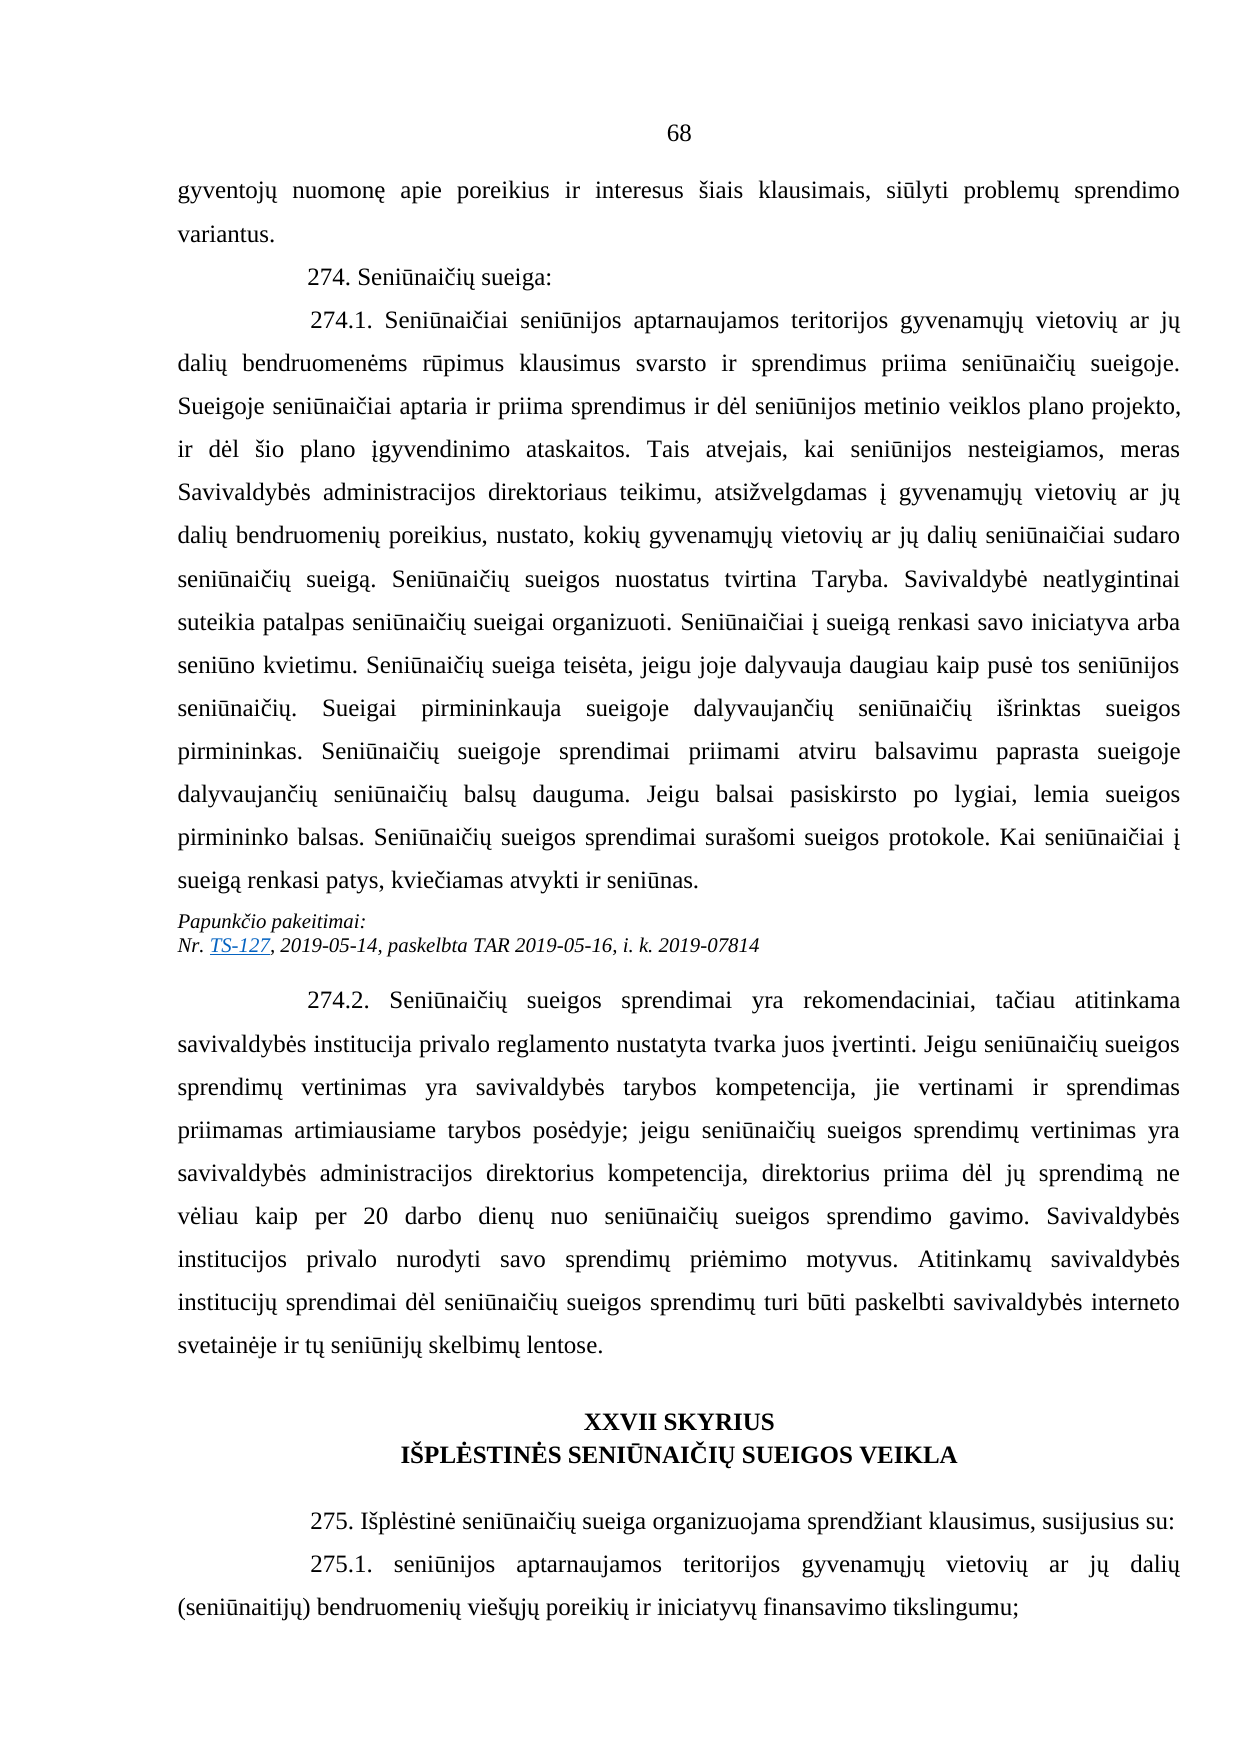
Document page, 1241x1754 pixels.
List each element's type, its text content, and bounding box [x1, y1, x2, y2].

text 275. Išplėstinė seniūnaičių sueiga organizuojama sprendžiant klausimus, susijusius su: [177, 1506, 1181, 1534]
text XXVII SKYRIUS [177, 1407, 1181, 1436]
text IŠPLĖSTINĖS SENIŪNAIČIŲ SUEIGOS VEIKLA [177, 1440, 1181, 1468]
text Nr. TS-127, 2019-05-14, paskelbta TAR 2019-05-16, i. k. 2019-07814 [177, 933, 1181, 957]
text 274. Seniūnaičių sueiga: [177, 262, 1181, 291]
text Papunkčio pakeitimai: [177, 909, 1181, 933]
text 274.1. Seniūnaičiai seniūnijos aptarnaujamos teritorijos gyvenamųjų vietovių ar jų dalių bendruomenėms rūpimus klausimus svarsto ir sprendimus priima seniūnaičių sueigoje. Sueigoje seniūnaičiai aptaria ir priima sprendimus ir dėl seniūnijos metinio veiklos plano projekto, ir dėl šio plano įgyvendinimo ataskaitos. Tais atvejais, kai seniūnijos nesteigiamos, meras Savivaldybės administracijos direktoriaus teikimu, atsižvelgdamas į gyvenamųjų vietovių ar jų dalių bendruomenių poreikius, nustato, kokių gyvenamųjų vietovių ar jų dalių seniūnaičiai sudaro seniūnaičių sueigą. Seniūnaičių sueigos nuostatus tvirtina Taryba. Savivaldybė neatlygintinai suteikia patalpas seniūnaičių sueigai organizuoti. Seniūnaičiai į sueigą renkasi savo iniciatyva arba seniūno kvietimu. Seniūnaičių sueiga teisėta, jeigu joje dalyvauja daugiau kaip pusė tos seniūnijos seniūnaičių. Sueigai pirmininkauja sueigoje dalyvaujančių seniūnaičių išrinktas sueigos pirmininkas. Seniūnaičių sueigoje sprendimai priimami atviru balsavimu paprasta sueigoje dalyvaujančių seniūnaičių balsų dauguma. Jeigu balsai pasiskirsto po lygiai, lemia sueigos pirmininko balsas. Seniūnaičių sueigos sprendimai surašomi sueigos protokole. Kai seniūnaičiai į sueigą renkasi patys, kviečiamas atvykti ir seniūnas. [177, 305, 1181, 894]
text 275.1. seniūnijos aptarnaujamos teritorijos gyvenamųjų vietovių ar jų dalių (seniūnaitijų) bendruomenių viešųjų poreikių ir iniciatyvų finansavimo tikslingumu; [177, 1549, 1181, 1621]
text gyventojų nuomonę apie poreikius ir interesus šiais klausimais, siūlyti problemų sprendimo variantus. [177, 176, 1181, 247]
text 274.2. Seniūnaičių sueigos sprendimai yra rekomendaciniai, tačiau atitinkama savivaldybės institucija privalo reglamento nustatyta tvarka juos įvertinti. Jeigu seniūnaičių sueigos sprendimų vertinimas yra savivaldybės tarybos kompetencija, jie vertinami ir sprendimas priimamas artimiausiame tarybos posėdyje; jeigu seniūnaičių sueigos sprendimų vertinimas yra savivaldybės administracijos direktorius kompetencija, direktorius priima dėl jų sprendimą ne vėliau kaip per 20 darbo dienų nuo seniūnaičių sueigos sprendimo gavimo. Savivaldybės institucijos privalo nurodyti savo sprendimų priėmimo motyvus. Atitinkamų savivaldybės institucijų sprendimai dėl seniūnaičių sueigos sprendimų turi būti paskelbti savivaldybės interneto svetainėje ir tų seniūnijų skelbimų lentose. [177, 986, 1181, 1359]
